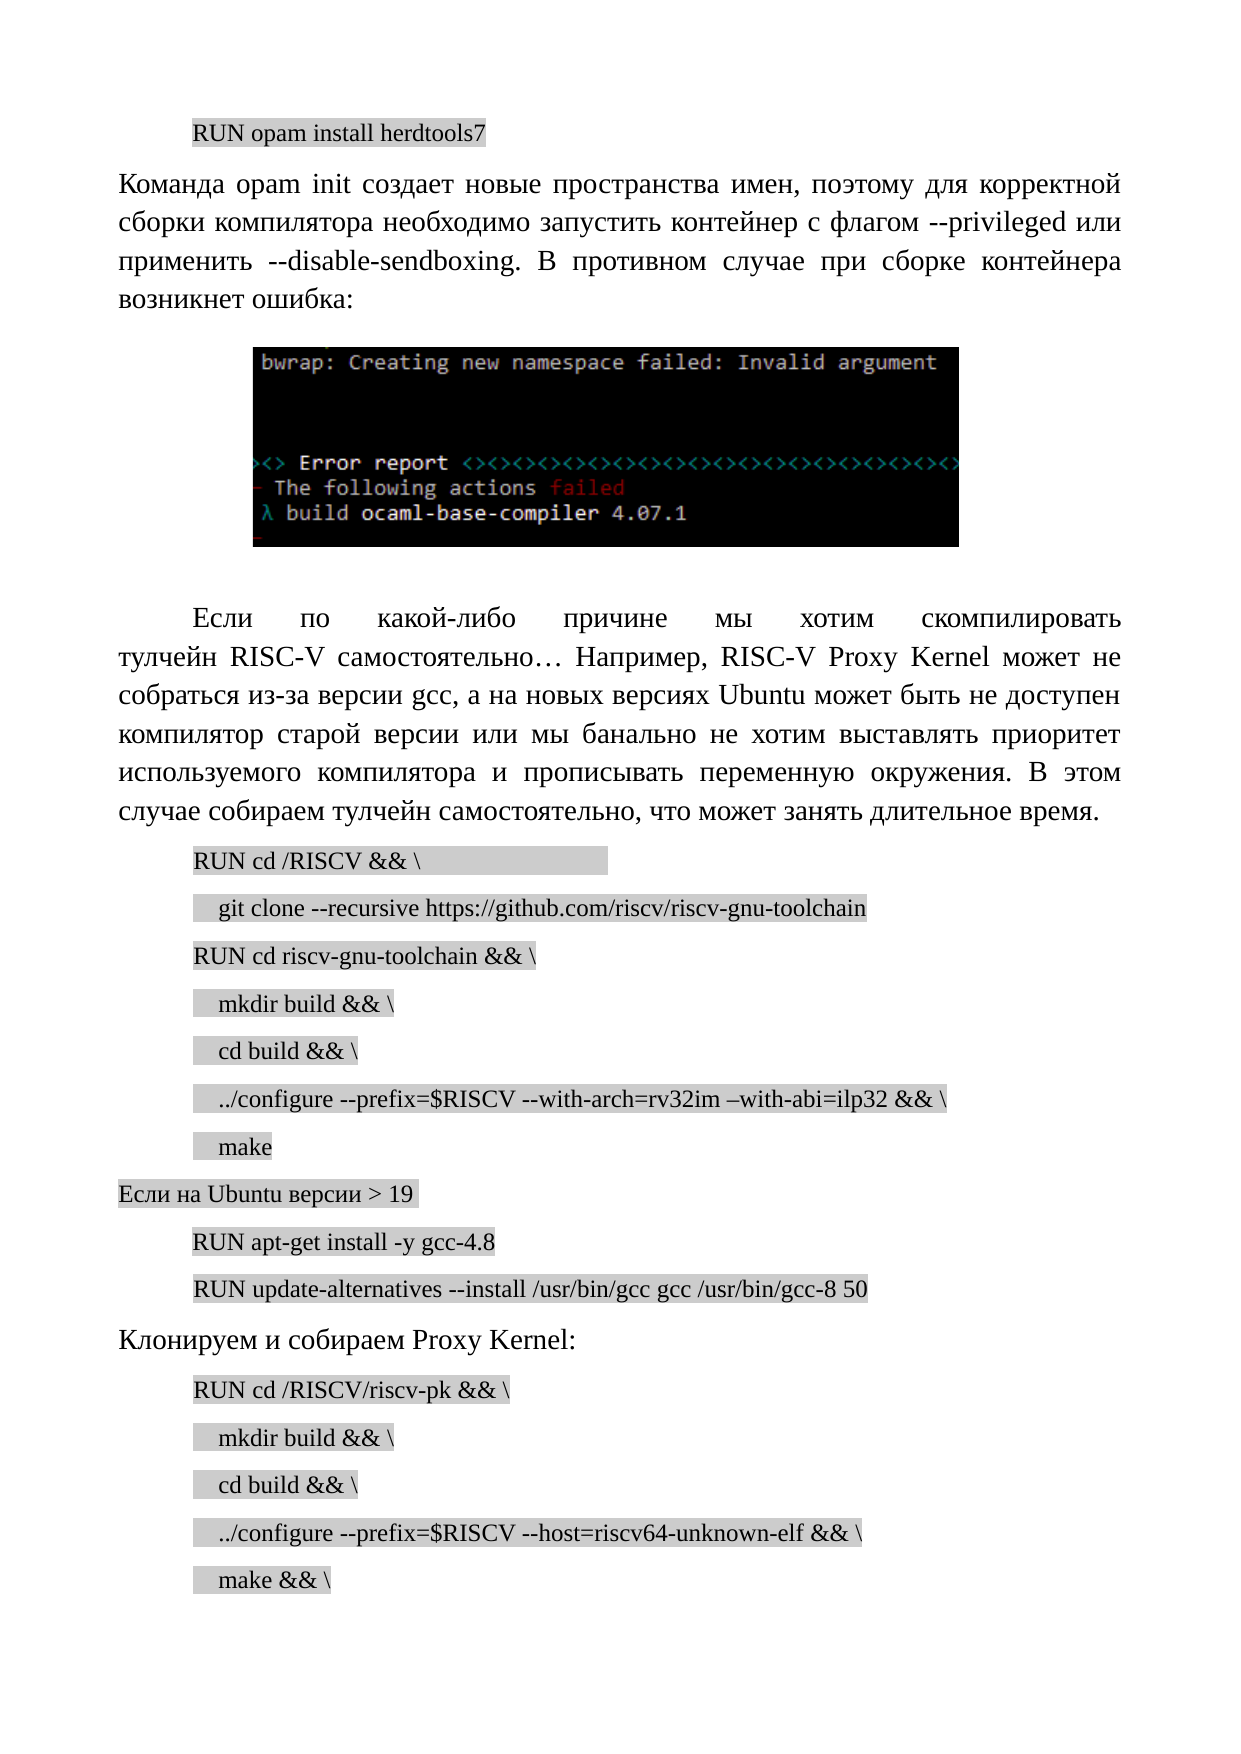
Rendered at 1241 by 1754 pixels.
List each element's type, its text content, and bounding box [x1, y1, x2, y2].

text RUN opam install herdtools7 [118, 118, 1122, 147]
text mkdir build && \ [193, 989, 1122, 1017]
text RUN cd riscv-gnu-toolchain && \ [193, 941, 1122, 970]
text Команда opam init создает новые пространства имен, поэтому для корректной сборки компилятора необходимо запустить контейнер с флагом --privileged или применить --disable-sendboxing. В противном случае при сборке контейнера возникнет ошибка: [118, 166, 1122, 315]
text Клонируем и собираем Proxy Kernel: [118, 1322, 1122, 1356]
text Если по какой-либо причине мы хотим скомпилировать тулчейн RISC-V самостоятельно… Например, RISC-V Proxy Kernel может не собраться из-за версии gcc, а на новых версиях Ubuntu может быть не доступен компилятор старой версии или мы банально не хотим выставлять приоритет используемого компилятора и прописывать переменную окружения. В этом случае собираем тулчейн самостоятельно, что может занять длительное время. [118, 600, 1122, 826]
text make [193, 1132, 1122, 1160]
text RUN apt-get install -y gcc-4.8 [118, 1227, 1122, 1256]
text ../configure --prefix=$RISCV --with-arch=rv32im –with-abi=ilp32 && \ [193, 1084, 1122, 1113]
text make && \ [193, 1566, 1122, 1594]
text RUN cd /RISCV && \ [193, 846, 1122, 875]
text RUN cd /RISCV/riscv-pk && \ [193, 1375, 1122, 1404]
text git clone --recursive https://github.com/riscv/riscv-gnu-toolchain [193, 893, 1122, 922]
text Если на Ubuntu версии > 19 [118, 1179, 1122, 1208]
text RUN update-alternatives --install /usr/bin/gcc gcc /usr/bin/gcc-8 50 [193, 1274, 1122, 1303]
text ../configure --prefix=$RISCV --host=riscv64-unknown-elf && \ [193, 1518, 1122, 1547]
text mkdir build && \ [193, 1423, 1122, 1451]
text cd build && \ [193, 1470, 1122, 1499]
picture [252, 347, 959, 547]
text cd build && \ [193, 1036, 1122, 1065]
